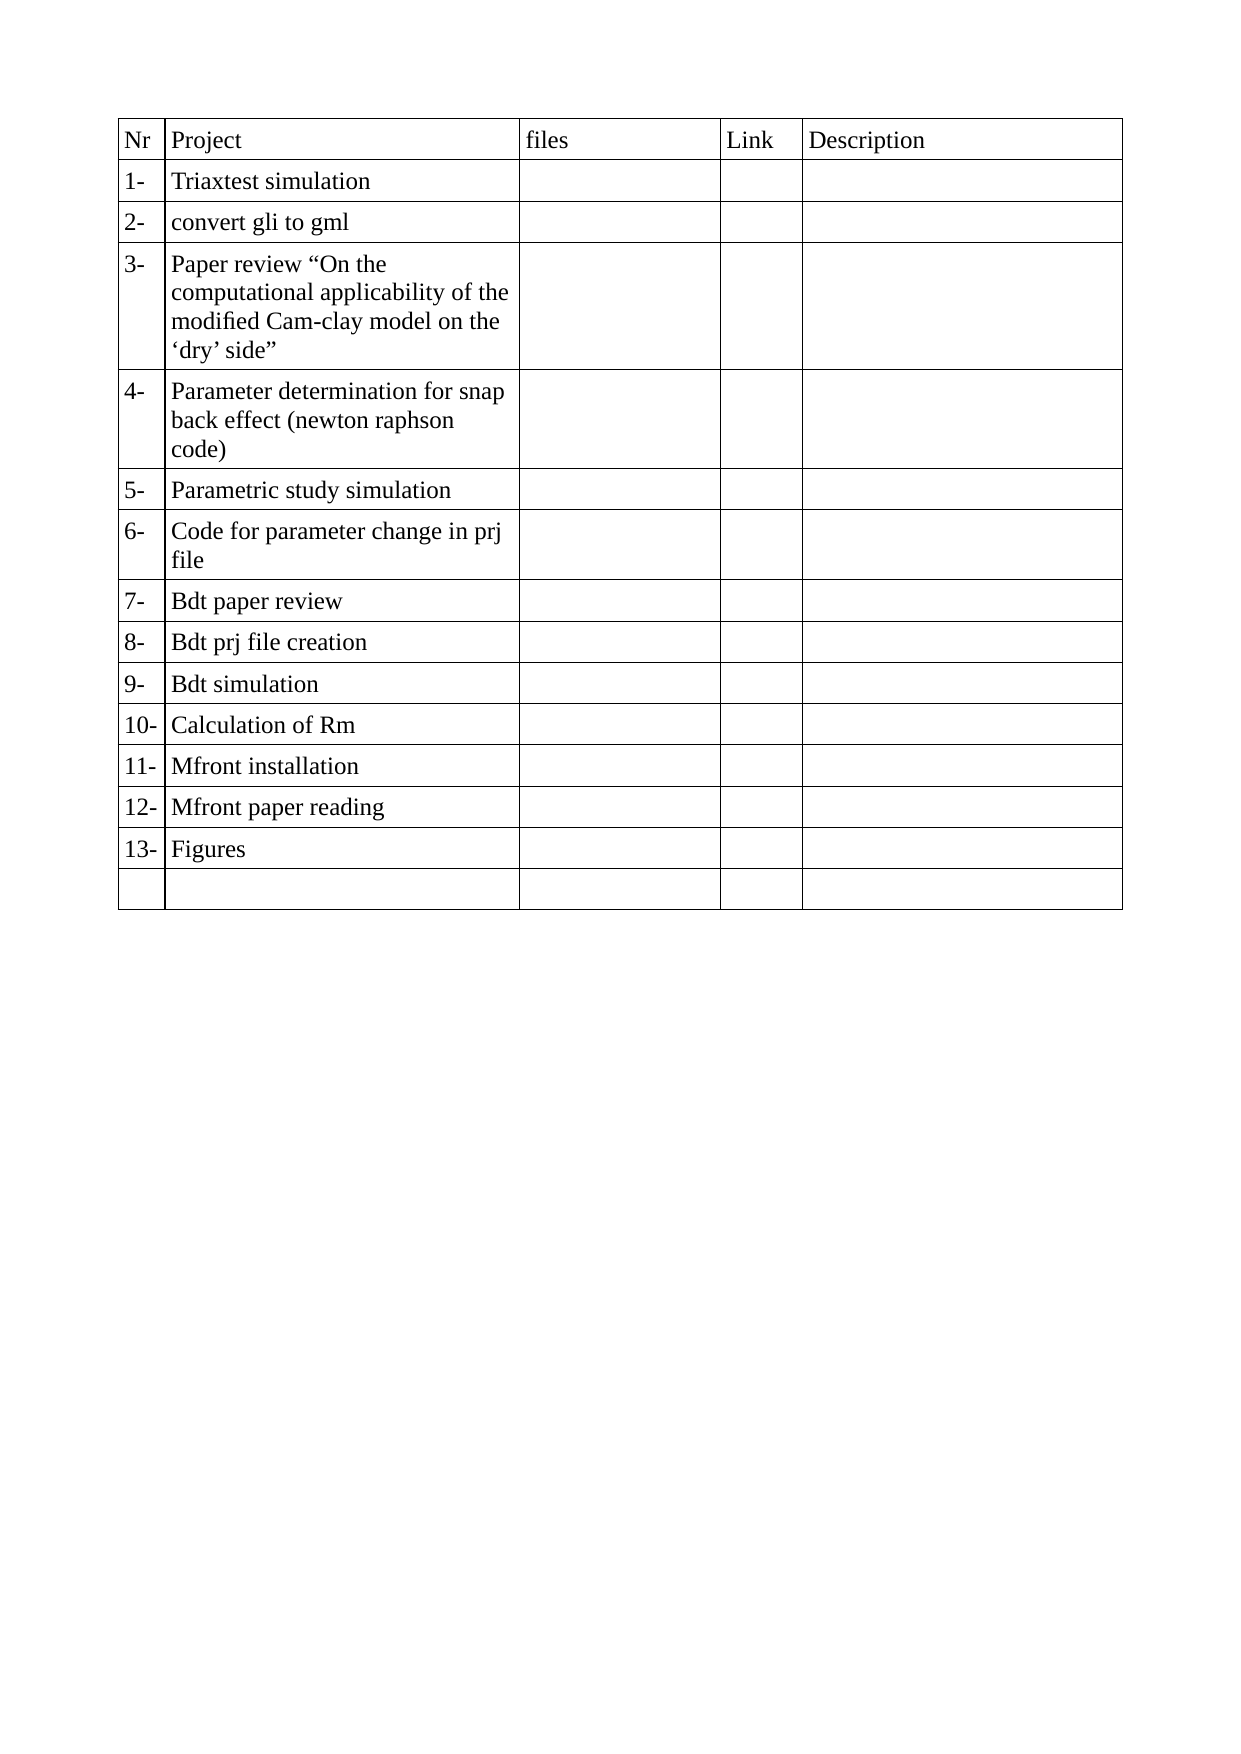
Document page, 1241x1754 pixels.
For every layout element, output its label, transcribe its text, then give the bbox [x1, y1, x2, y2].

table_header Nr [119, 119, 164, 159]
table_cell [721, 160, 802, 201]
table_cell [721, 469, 802, 509]
table_cell [803, 202, 1122, 242]
table_cell Parametric study simulation [166, 469, 519, 509]
table_cell 13- [119, 828, 164, 868]
table_cell [721, 510, 802, 579]
table_cell Bdt prj file creation [166, 622, 519, 662]
table_cell [803, 787, 1122, 827]
table_cell [803, 160, 1122, 201]
table_cell [721, 745, 802, 786]
table_cell [520, 704, 720, 744]
table_cell 9- [119, 663, 164, 703]
table_cell 8- [119, 622, 164, 662]
table_cell [520, 370, 720, 468]
table_cell [520, 160, 720, 201]
table_cell [166, 869, 519, 909]
table_header Description [803, 119, 1122, 159]
table_cell [803, 828, 1122, 868]
table_cell 1- [119, 160, 164, 201]
table_cell Mfront paper reading [166, 787, 519, 827]
table_cell [721, 370, 802, 468]
table_cell Figures [166, 828, 519, 868]
table_cell Parameter determination for snap back effect (newton raphson code) [166, 370, 519, 468]
table_cell Code for parameter change in prj file [166, 510, 519, 579]
table_cell [119, 869, 164, 909]
table_cell 10- [119, 704, 164, 744]
table_cell [803, 243, 1122, 369]
table_header files [520, 119, 720, 159]
table_cell [721, 869, 802, 909]
table_cell [721, 243, 802, 369]
table_cell [520, 469, 720, 509]
table_cell [520, 787, 720, 827]
table_cell 6- [119, 510, 164, 579]
table_cell [803, 663, 1122, 703]
table_cell [803, 510, 1122, 579]
table_cell 3- [119, 243, 164, 369]
table_cell [520, 622, 720, 662]
table_cell [721, 787, 802, 827]
table_cell [520, 510, 720, 579]
table_cell [721, 663, 802, 703]
table_cell [803, 622, 1122, 662]
table_cell 5- [119, 469, 164, 509]
table_cell [520, 663, 720, 703]
table_cell Triaxtest simulation [166, 160, 519, 201]
table_cell [721, 622, 802, 662]
table_cell [520, 828, 720, 868]
table_cell [520, 745, 720, 786]
table_cell [803, 704, 1122, 744]
table_cell 11- [119, 745, 164, 786]
table_cell [520, 202, 720, 242]
table_cell [803, 370, 1122, 468]
table_cell Bdt paper review [166, 580, 519, 621]
table_cell Paper review “On the computational applicability of the modiﬁed Cam-clay model on the ‘dry’ side” [166, 243, 519, 369]
table_cell Calculation of Rm [166, 704, 519, 744]
table_cell [721, 580, 802, 621]
table_cell 12- [119, 787, 164, 827]
table_cell [520, 869, 720, 909]
table_header Link [721, 119, 802, 159]
table_header Project [166, 119, 519, 159]
table_cell Bdt simulation [166, 663, 519, 703]
table_cell 2- [119, 202, 164, 242]
table_cell Mfront installation [166, 745, 519, 786]
table_cell convert gli to gml [166, 202, 519, 242]
table_cell [721, 704, 802, 744]
table_cell [520, 243, 720, 369]
table_cell [721, 202, 802, 242]
table_cell [803, 869, 1122, 909]
table_cell [721, 828, 802, 868]
table_cell 7- [119, 580, 164, 621]
table_cell 4- [119, 370, 164, 468]
table_cell [803, 580, 1122, 621]
table_cell [520, 580, 720, 621]
table_cell [803, 745, 1122, 786]
table_cell [803, 469, 1122, 509]
